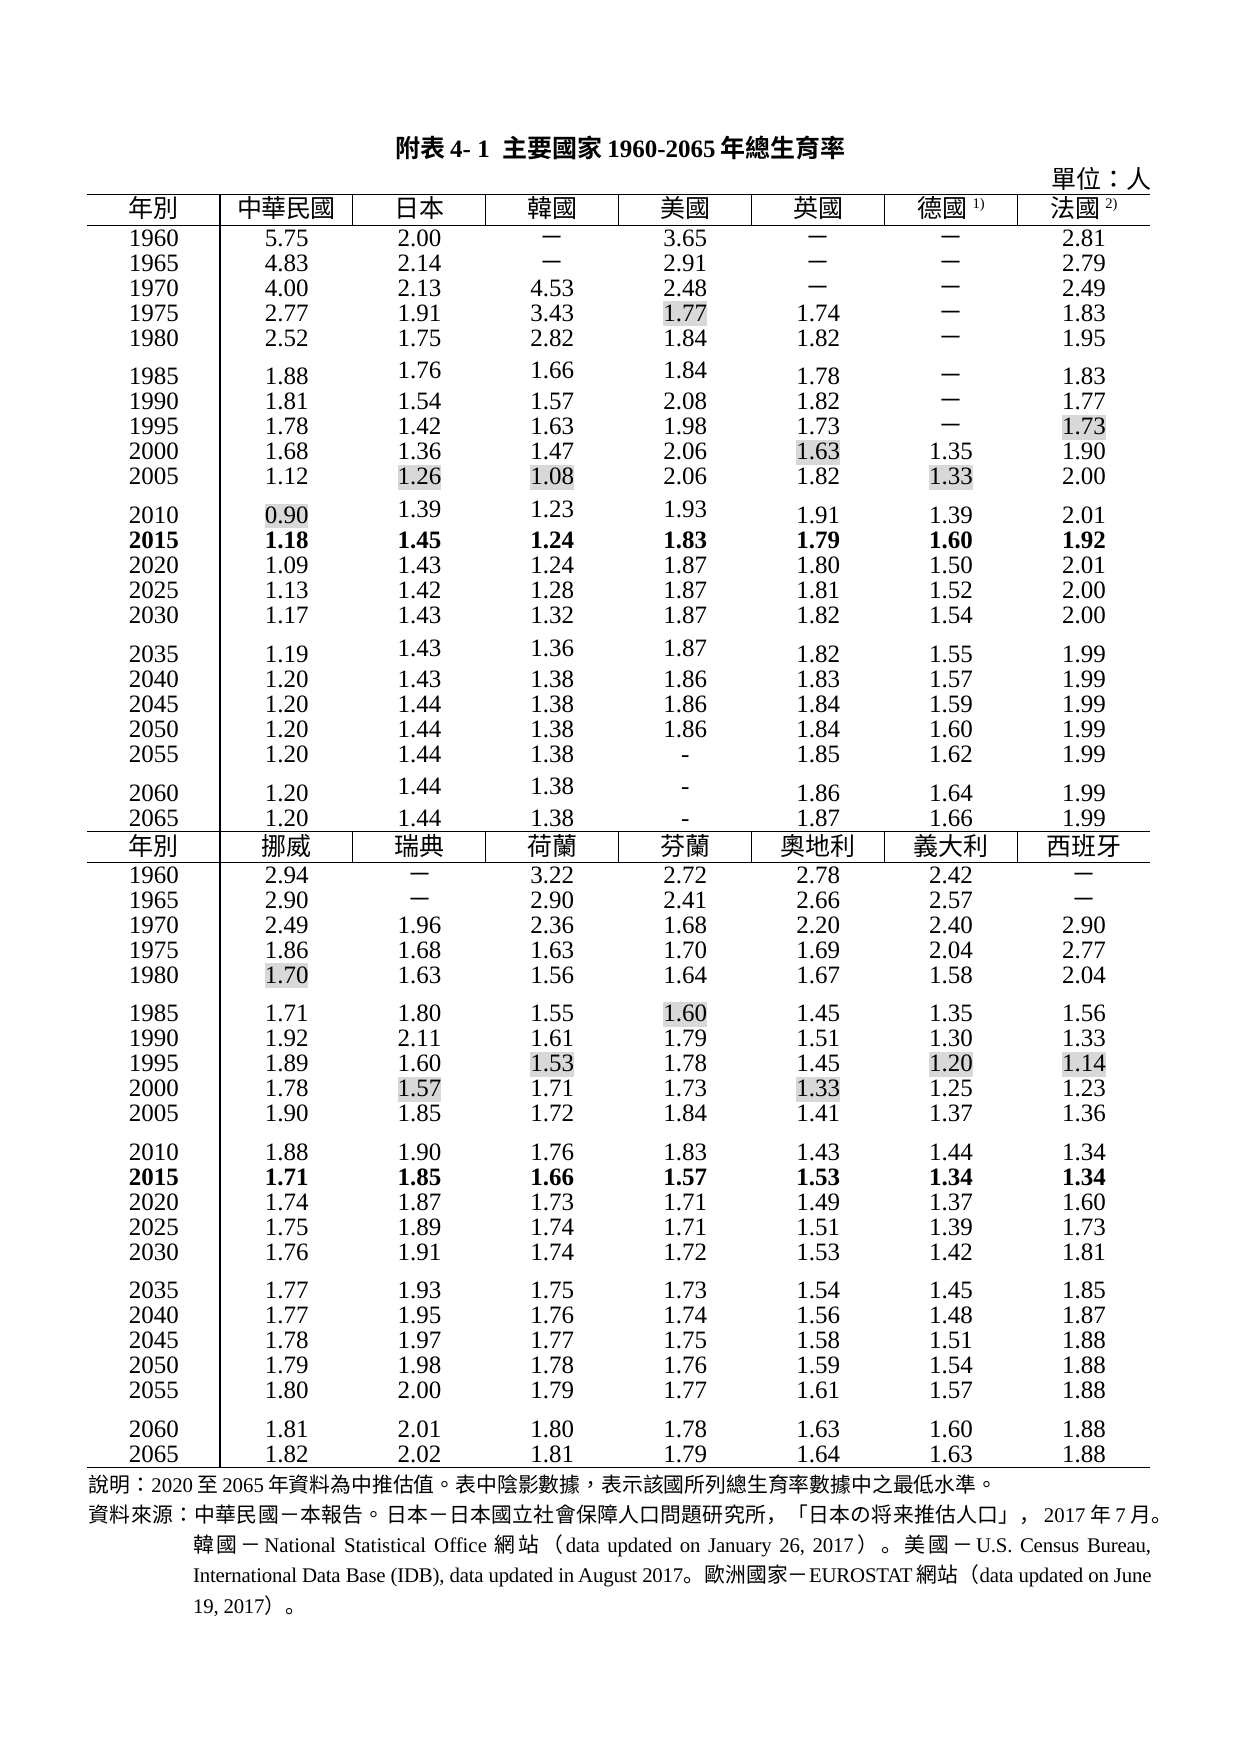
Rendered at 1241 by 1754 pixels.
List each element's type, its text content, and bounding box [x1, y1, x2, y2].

table_cell 1.71 [221, 988, 353, 1027]
table_cell - [619, 742, 751, 767]
table_cell 西班牙 [1018, 832, 1150, 862]
table_cell 1.90 [353, 1127, 486, 1165]
table_cell 1.20 [221, 692, 353, 717]
table_cell 1.58 [884, 963, 1017, 988]
table_cell 2.00 [353, 226, 486, 251]
table_cell 1.76 [619, 1354, 751, 1378]
table_cell 1.92 [1017, 529, 1150, 553]
table_cell 2.52 [221, 326, 353, 351]
table_cell 1.30 [884, 1027, 1017, 1052]
table_cell 1.77 [619, 1379, 751, 1403]
table_cell 1.39 [884, 490, 1017, 528]
table_cell 1.90 [1017, 440, 1150, 465]
table_cell 2.42 [884, 863, 1017, 888]
table_cell 1.73 [1017, 1215, 1150, 1240]
table_cell 1.87 [1017, 1304, 1150, 1328]
table_cell 1.63 [884, 1442, 1017, 1467]
table_cell 2040 [87, 1304, 219, 1328]
table_cell 2020 [87, 554, 219, 578]
table_cell 2.48 [619, 276, 751, 301]
table_cell 1.41 [751, 1102, 884, 1127]
table_cell 1.75 [486, 1265, 618, 1303]
table_cell 1.37 [884, 1190, 1017, 1215]
table_cell 1.61 [751, 1379, 884, 1403]
table_cell 4.83 [221, 251, 353, 276]
table_cell 1.99 [1017, 806, 1150, 831]
table_cell 1.77 [486, 1329, 618, 1353]
table_cell 2.11 [353, 1027, 486, 1052]
table_cell 1.83 [751, 667, 884, 692]
table_cell 1985 [87, 988, 219, 1027]
table_cell 2000 [87, 1077, 219, 1102]
table_cell 1.57 [486, 390, 618, 415]
table_cell 1.73 [486, 1190, 618, 1215]
table_cell 1.24 [486, 554, 618, 578]
table_cell 1.13 [221, 579, 353, 603]
table_cell 1.98 [353, 1354, 486, 1378]
table_cell 1.64 [619, 963, 751, 988]
table_cell 1985 [87, 351, 219, 390]
table_cell 3.65 [619, 226, 751, 251]
table_cell 2.81 [1017, 226, 1150, 251]
table_cell 1.63 [486, 938, 618, 963]
table_cell 1.91 [353, 1240, 486, 1265]
table_cell － [884, 326, 1017, 351]
table_cell 1.19 [221, 629, 353, 667]
table_cell 1.99 [1017, 667, 1150, 692]
table_cell 1.80 [486, 1404, 618, 1442]
table_cell - [619, 806, 751, 831]
table_cell － [751, 276, 884, 301]
table_cell 1.80 [751, 554, 884, 578]
table_header 法國2) [1018, 195, 1150, 225]
table_cell 1.81 [221, 390, 353, 415]
table_cell 1.57 [619, 1165, 751, 1190]
table_cell 2.01 [1017, 490, 1150, 528]
table_cell － [751, 251, 884, 276]
table_cell 義大利 [885, 832, 1017, 862]
table_cell 2025 [87, 1215, 219, 1240]
table_cell 1.87 [619, 604, 751, 628]
table_cell 1.63 [751, 1404, 884, 1442]
table_cell 2010 [87, 490, 219, 528]
table_cell 1.71 [619, 1190, 751, 1215]
table_cell 2005 [87, 1102, 219, 1127]
table_cell 1.66 [486, 351, 618, 390]
table_cell 2060 [87, 767, 219, 806]
table_cell 1.79 [751, 529, 884, 553]
table_cell 1.43 [353, 554, 486, 578]
table_cell 1.80 [221, 1379, 353, 1403]
table_cell 1.38 [486, 767, 618, 806]
table_header 年別 [87, 195, 219, 225]
table_cell 1.93 [353, 1265, 486, 1303]
table_cell 1.87 [353, 1190, 486, 1215]
table_cell 1995 [87, 1052, 219, 1077]
table_cell 2010 [87, 1127, 219, 1165]
table_cell 2025 [87, 579, 219, 603]
table_cell 2.78 [751, 863, 884, 888]
table_cell 1.95 [1017, 326, 1150, 351]
table_cell 1.45 [751, 988, 884, 1027]
table_cell 2.14 [353, 251, 486, 276]
table_cell 1.49 [751, 1190, 884, 1215]
table_cell 1.53 [751, 1240, 884, 1265]
table_cell 1.73 [619, 1265, 751, 1303]
table_cell 1.43 [353, 629, 486, 667]
table_cell 1.63 [751, 440, 884, 465]
table_cell 3.43 [486, 301, 618, 326]
table_cell 1.39 [353, 490, 486, 528]
table_cell 1.62 [884, 742, 1017, 767]
table_cell 2.06 [619, 465, 751, 490]
table_cell 1.54 [884, 1354, 1017, 1378]
table_cell － [486, 226, 618, 251]
table_cell － [353, 863, 486, 888]
table_cell 1.79 [619, 1442, 751, 1467]
table_cell 1.60 [884, 1404, 1017, 1442]
table_cell － [884, 390, 1017, 415]
table_cell 1.96 [353, 913, 486, 938]
table_cell 2030 [87, 1240, 219, 1265]
table_cell 2.04 [884, 938, 1017, 963]
table_cell 1.14 [1017, 1052, 1150, 1077]
table_cell 年別 [87, 832, 219, 862]
table_cell 2.90 [486, 888, 618, 913]
table_cell 2.49 [221, 913, 353, 938]
table_cell 1.77 [221, 1265, 353, 1303]
table_cell 1.34 [1017, 1165, 1150, 1190]
table_cell 1.25 [884, 1077, 1017, 1102]
table_cell 1.76 [486, 1304, 618, 1328]
table_cell 1.99 [1017, 717, 1150, 742]
table_header 美國 [619, 195, 751, 225]
table_cell 1.91 [353, 301, 486, 326]
table_cell 2065 [87, 1442, 219, 1467]
table_cell 1.35 [884, 440, 1017, 465]
table_cell 1.45 [884, 1265, 1017, 1303]
table_cell 2.90 [221, 888, 353, 913]
table_cell 1.88 [1017, 1329, 1150, 1353]
table_cell 1.51 [884, 1329, 1017, 1353]
table_cell 1.60 [619, 988, 751, 1027]
table_cell 2035 [87, 1265, 219, 1303]
table_cell 1.79 [486, 1379, 618, 1403]
table_cell 2.90 [1017, 913, 1150, 938]
table_cell 2.00 [353, 1379, 486, 1403]
table_cell － [751, 226, 884, 251]
table_cell 1.56 [486, 963, 618, 988]
table_cell 1.78 [486, 1354, 618, 1378]
table_cell 1.88 [221, 351, 353, 390]
table_cell － [884, 301, 1017, 326]
table_cell 1.68 [353, 938, 486, 963]
table_cell 2.02 [353, 1442, 486, 1467]
table_cell 1.58 [751, 1329, 884, 1353]
table_cell 1.17 [221, 604, 353, 628]
table_cell 4.00 [221, 276, 353, 301]
table_cell 1.08 [486, 465, 618, 490]
table_cell 1.38 [486, 742, 618, 767]
table_cell 1.90 [221, 1102, 353, 1127]
table_cell 1.83 [619, 1127, 751, 1165]
table_cell 1.43 [353, 667, 486, 692]
table_cell 1.71 [486, 1077, 618, 1102]
table_cell 芬蘭 [619, 832, 751, 862]
table_cell 1.87 [619, 629, 751, 667]
table_cell 1990 [87, 1027, 219, 1052]
table_cell 1.44 [884, 1127, 1017, 1165]
table_cell 2.13 [353, 276, 486, 301]
table_cell 1.88 [1017, 1442, 1150, 1467]
table_cell 1.86 [619, 717, 751, 742]
table_cell 1.42 [884, 1240, 1017, 1265]
table_cell 1.91 [751, 490, 884, 528]
table_cell 1980 [87, 326, 219, 351]
table_cell 1.60 [1017, 1190, 1150, 1215]
table_cell 2005 [87, 465, 219, 490]
table_cell 2055 [87, 1379, 219, 1403]
table_cell 1.23 [486, 490, 618, 528]
table_cell 1.84 [751, 692, 884, 717]
table_cell 1.84 [619, 351, 751, 390]
table_cell 1.82 [751, 326, 884, 351]
table_cell 1.80 [353, 988, 486, 1027]
table_cell 1.35 [884, 988, 1017, 1027]
table_cell 1.73 [1017, 415, 1150, 440]
table_cell 1.68 [221, 440, 353, 465]
table_cell 1.83 [1017, 351, 1150, 390]
table_cell 1.53 [486, 1052, 618, 1077]
table_cell 1.63 [486, 415, 618, 440]
table_cell 1.86 [751, 767, 884, 806]
table_cell 4.53 [486, 276, 618, 301]
table_cell 5.75 [221, 226, 353, 251]
table_cell 1.78 [619, 1404, 751, 1442]
table_cell 1.88 [221, 1127, 353, 1165]
table_cell 1.24 [486, 529, 618, 553]
table_cell 1.20 [221, 667, 353, 692]
table_cell 挪威 [221, 832, 352, 862]
table_cell 1.73 [619, 1077, 751, 1102]
table_cell 1.20 [221, 806, 353, 831]
table_cell 1.78 [221, 1077, 353, 1102]
table_cell 1.51 [751, 1215, 884, 1240]
table_cell 1.61 [486, 1027, 618, 1052]
table_cell 1.60 [353, 1052, 486, 1077]
table_cell 1.60 [884, 529, 1017, 553]
table_cell 1.38 [486, 692, 618, 717]
table_cell 1.20 [884, 1052, 1017, 1077]
text 附表4- 1 主要國家1960-2065年總生育率 [89, 128, 1152, 165]
table_header 中華民國 [221, 195, 352, 225]
table_cell 1.79 [619, 1027, 751, 1052]
table_cell 1965 [87, 888, 219, 913]
table_cell 1.44 [353, 767, 486, 806]
table_cell 1.82 [751, 604, 884, 628]
table_cell 1.88 [1017, 1354, 1150, 1378]
table_cell 1.66 [884, 806, 1017, 831]
table_cell 1.70 [619, 938, 751, 963]
table_cell 1.99 [1017, 767, 1150, 806]
table_header 日本 [353, 195, 485, 225]
table_cell 1970 [87, 913, 219, 938]
table_cell 1.57 [353, 1077, 486, 1102]
table_cell 1.20 [221, 742, 353, 767]
table_cell 1.81 [1017, 1240, 1150, 1265]
table_cell 1.70 [221, 963, 353, 988]
table_cell 2.72 [619, 863, 751, 888]
table_cell 1970 [87, 276, 219, 301]
table_cell 1.59 [884, 692, 1017, 717]
table_cell 1.81 [751, 579, 884, 603]
table_cell 1.76 [486, 1127, 618, 1165]
table_cell 1.77 [1017, 390, 1150, 415]
table_cell 1.60 [884, 717, 1017, 742]
table_cell 2045 [87, 1329, 219, 1353]
table_cell 1.78 [751, 351, 884, 390]
table_cell 2.06 [619, 440, 751, 465]
table_cell 1.85 [1017, 1265, 1150, 1303]
table_cell 1.88 [1017, 1404, 1150, 1442]
table_cell 1.42 [353, 415, 486, 440]
text 單位：人 [89, 168, 1152, 193]
table_cell 1.52 [884, 579, 1017, 603]
table_cell 1990 [87, 390, 219, 415]
table_cell 1.38 [486, 806, 618, 831]
table_cell 1.99 [1017, 629, 1150, 667]
table_cell 荷蘭 [486, 832, 618, 862]
table_cell 1.42 [353, 579, 486, 603]
table_cell 1.81 [221, 1404, 353, 1442]
table_cell 1.12 [221, 465, 353, 490]
table_cell 2.36 [486, 913, 618, 938]
table_cell 1.64 [884, 767, 1017, 806]
table_cell 2.01 [353, 1404, 486, 1442]
table_cell 1.78 [221, 1329, 353, 1353]
table_cell 1.75 [221, 1215, 353, 1240]
table_cell 1.87 [619, 554, 751, 578]
table_cell 1.20 [221, 767, 353, 806]
table_cell 1.43 [751, 1127, 884, 1165]
table_cell － [884, 276, 1017, 301]
table_header 韓國 [486, 195, 618, 225]
table_cell 2.40 [884, 913, 1017, 938]
table_cell 2055 [87, 742, 219, 767]
table_cell 1.83 [619, 529, 751, 553]
table_cell 2.91 [619, 251, 751, 276]
table_cell 2050 [87, 1354, 219, 1378]
table_cell 1.63 [353, 963, 486, 988]
table_cell 2.20 [751, 913, 884, 938]
table_cell 2.49 [1017, 276, 1150, 301]
table_cell － [1017, 888, 1150, 913]
table_cell 1.71 [619, 1215, 751, 1240]
table_cell 2.00 [1017, 579, 1150, 603]
table_cell 2.08 [619, 390, 751, 415]
table_cell 2030 [87, 604, 219, 628]
table_cell 1.98 [619, 415, 751, 440]
table_cell 2.94 [221, 863, 353, 888]
table_cell 1.32 [486, 604, 618, 628]
table_cell 1.33 [1017, 1027, 1150, 1052]
table_cell 1.44 [353, 717, 486, 742]
table_cell 1.33 [751, 1077, 884, 1102]
table_cell 1.89 [353, 1215, 486, 1240]
table_cell 1.82 [751, 465, 884, 490]
table_cell 1.88 [1017, 1379, 1150, 1403]
table_cell 1995 [87, 415, 219, 440]
table_cell 1.84 [619, 326, 751, 351]
table_cell 1.43 [353, 604, 486, 628]
table_cell 2020 [87, 1190, 219, 1215]
table_cell 1.93 [619, 490, 751, 528]
table_cell 1.82 [221, 1442, 353, 1467]
table_cell 1.64 [751, 1442, 884, 1467]
table_cell 1.51 [751, 1027, 884, 1052]
table_cell 1975 [87, 301, 219, 326]
table_cell 1.74 [486, 1215, 618, 1240]
table_cell 1.38 [486, 667, 618, 692]
table_cell － [884, 415, 1017, 440]
table_cell 1.55 [884, 629, 1017, 667]
table_cell 1.82 [751, 390, 884, 415]
table_cell 2045 [87, 692, 219, 717]
table_cell 1.66 [486, 1165, 618, 1190]
table_header 英國 [752, 195, 884, 225]
table_cell 1.71 [221, 1165, 353, 1190]
table_cell 1.20 [221, 717, 353, 742]
table_cell 2.77 [221, 301, 353, 326]
table_cell 1.95 [353, 1304, 486, 1328]
table_cell 1.57 [884, 1379, 1017, 1403]
table_cell 1.83 [1017, 301, 1150, 326]
table_cell － [884, 251, 1017, 276]
table_cell 2015 [87, 529, 219, 553]
table_cell 1.87 [751, 806, 884, 831]
table_cell 1960 [87, 863, 219, 888]
table_cell 1.77 [221, 1304, 353, 1328]
table_cell 1.99 [1017, 692, 1150, 717]
table_cell 1.74 [221, 1190, 353, 1215]
table_cell 1.44 [353, 692, 486, 717]
table_cell 2035 [87, 629, 219, 667]
table_cell 1.37 [884, 1102, 1017, 1127]
table_cell 1.85 [353, 1102, 486, 1127]
table_cell 1975 [87, 938, 219, 963]
table_cell 1.82 [751, 629, 884, 667]
table_cell 2015 [87, 1165, 219, 1190]
table_cell 1.48 [884, 1304, 1017, 1328]
table_cell 2.82 [486, 326, 618, 351]
table_cell 1.33 [884, 465, 1017, 490]
table_cell 1.23 [1017, 1077, 1150, 1102]
table_cell 1.59 [751, 1354, 884, 1378]
table_cell 1.36 [1017, 1102, 1150, 1127]
table_cell 1.87 [619, 579, 751, 603]
table_cell 1.54 [751, 1265, 884, 1303]
table_cell 1.76 [353, 351, 486, 390]
table_cell 1.45 [353, 529, 486, 553]
table_cell 1.84 [619, 1102, 751, 1127]
table_cell 1960 [87, 226, 219, 251]
table_cell 2.66 [751, 888, 884, 913]
table_header 德國1) [885, 195, 1017, 225]
table_cell 1.67 [751, 963, 884, 988]
table_cell － [486, 251, 618, 276]
table_cell 1965 [87, 251, 219, 276]
table_cell 2.00 [1017, 604, 1150, 628]
table_cell 1.39 [884, 1215, 1017, 1240]
table_cell 1.09 [221, 554, 353, 578]
table_cell 1.78 [221, 415, 353, 440]
table_cell 1.86 [619, 692, 751, 717]
table_cell 1.85 [353, 1165, 486, 1190]
table_cell 1.92 [221, 1027, 353, 1052]
table_cell 1.54 [353, 390, 486, 415]
table_cell 2040 [87, 667, 219, 692]
table_cell 1.85 [751, 742, 884, 767]
table_cell 1.75 [619, 1329, 751, 1353]
table_cell 2.79 [1017, 251, 1150, 276]
table_cell 1.44 [353, 742, 486, 767]
table_cell - [619, 767, 751, 806]
table_cell 1.97 [353, 1329, 486, 1353]
table_cell 1.55 [486, 988, 618, 1027]
table_cell 1.68 [619, 913, 751, 938]
table_cell 2.04 [1017, 963, 1150, 988]
table_cell 1.34 [1017, 1127, 1150, 1165]
table_cell － [1017, 863, 1150, 888]
table_cell － [884, 226, 1017, 251]
table_cell 2.77 [1017, 938, 1150, 963]
table_cell 2.01 [1017, 554, 1150, 578]
table_cell 奧地利 [752, 832, 884, 862]
table_cell 2060 [87, 1404, 219, 1442]
table_cell 1.78 [619, 1052, 751, 1077]
table_cell 1.72 [619, 1240, 751, 1265]
table_cell 1.81 [486, 1442, 618, 1467]
table_cell 瑞典 [353, 832, 485, 862]
table_cell 1.84 [751, 717, 884, 742]
table_cell 1.75 [353, 326, 486, 351]
table_cell 1.77 [619, 301, 751, 326]
table_cell 2065 [87, 806, 219, 831]
text 資料來源：中華民國－本報告。日本－日本國立社會保障人口問題研究所，「日本の将来推估人口」，2017年7月。韓國－National Statistical Office網站（data updated on January 26, 2017）。美國－U.S. Census Bureau, International Data Base (IDB), data updated in August 2017。歐洲國家－EUROSTAT網站（data updated on June 19, 2017）。 [89, 1498, 1152, 1619]
text 說明：2020至2065年資料為中推估值。表中陰影數據，表示該國所列總生育率數據中之最低水準。 [89, 1468, 1152, 1498]
table_cell － [884, 351, 1017, 390]
table_cell 1.53 [751, 1165, 884, 1190]
table_cell 0.90 [221, 490, 353, 528]
table_cell 1.54 [884, 604, 1017, 628]
table_cell 1.45 [751, 1052, 884, 1077]
table_cell 1.44 [353, 806, 486, 831]
table_cell 2.00 [1017, 465, 1150, 490]
table_cell 1.74 [486, 1240, 618, 1265]
table_cell 1.36 [486, 629, 618, 667]
table_cell 1.38 [486, 717, 618, 742]
table_cell 1.69 [751, 938, 884, 963]
table_cell 1.26 [353, 465, 486, 490]
table_cell 1.73 [751, 415, 884, 440]
table_cell 2.41 [619, 888, 751, 913]
table_cell 1.57 [884, 667, 1017, 692]
table_cell 1.79 [221, 1354, 353, 1378]
table_cell 1.56 [751, 1304, 884, 1328]
table_cell 2000 [87, 440, 219, 465]
table_cell 1.28 [486, 579, 618, 603]
table_cell 1.86 [619, 667, 751, 692]
table_cell 3.22 [486, 863, 618, 888]
table_cell 1.76 [221, 1240, 353, 1265]
table_cell 1.99 [1017, 742, 1150, 767]
table_cell 2050 [87, 717, 219, 742]
table_cell 1.36 [353, 440, 486, 465]
table_cell 1.50 [884, 554, 1017, 578]
table_cell 1.18 [221, 529, 353, 553]
table_cell 2.57 [884, 888, 1017, 913]
table_cell 1.86 [221, 938, 353, 963]
table_cell 1.89 [221, 1052, 353, 1077]
table_cell 1980 [87, 963, 219, 988]
table_cell 1.72 [486, 1102, 618, 1127]
table_cell 1.47 [486, 440, 618, 465]
table_cell 1.74 [619, 1304, 751, 1328]
table_cell － [353, 888, 486, 913]
table_cell 1.74 [751, 301, 884, 326]
table_cell 1.34 [884, 1165, 1017, 1190]
table_cell 1.56 [1017, 988, 1150, 1027]
